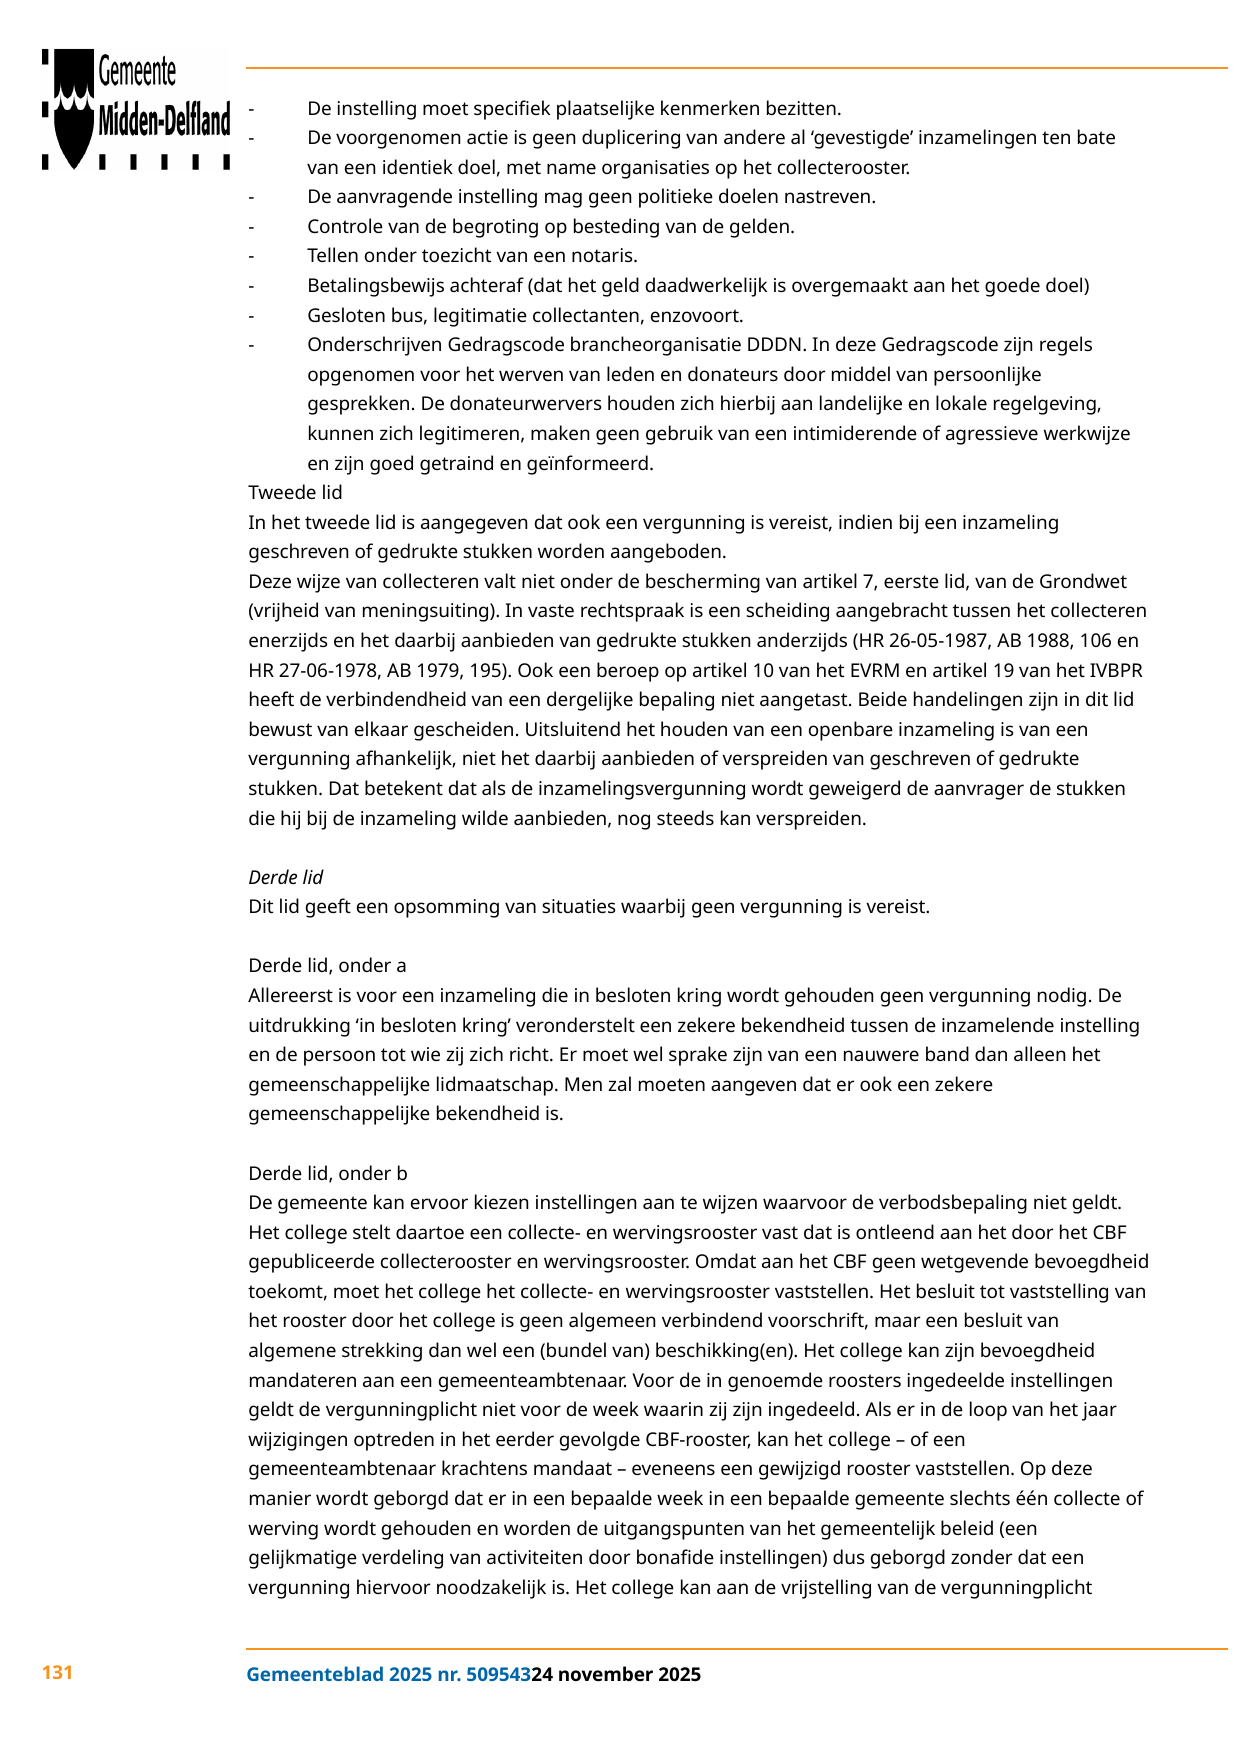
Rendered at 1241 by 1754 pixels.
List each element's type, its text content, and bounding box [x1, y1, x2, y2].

text Tweede lid [248, 479, 1152, 505]
text Derde lid, onder a [248, 953, 1152, 978]
text Dit lid geeft een opsomming van situaties waarbij geen vergunning is vereist. [248, 893, 1152, 919]
list Tellen onder toezicht van een notaris. [248, 243, 1152, 268]
list Betalingsbewijs achteraf (dat het geld daadwerkelijk is overgemaakt aan het goede doel) [248, 272, 1152, 298]
list Controle van de begroting op besteding van de gelden. [248, 213, 1152, 239]
text De gemeente kan ervoor kiezen instellingen aan te wijzen waarvoor de verbodsbepaling niet geldt. Het college stelt daartoe een collecte- en wervingsrooster vast dat is ontleend aan het door het CBF gepubliceerde collecterooster en wervingsrooster. Omdat aan het CBF geen wetgevende bevoegdheid toekomt, moet het college het collecte- en wervingsrooster vaststellen. Het besluit tot vaststelling van het rooster door het college is geen algemeen verbindend voorschrift, maar een besluit van algemene strekking dan wel een (bundel van) beschikking(en). Het college kan zijn bevoegdheid mandateren aan een gemeenteambtenaar. Voor de in genoemde roosters ingedeelde instellingen geldt de vergunningplicht niet voor de week waarin zij zijn ingedeeld. Als er in de loop van het jaar wijzigingen optreden in het eerder gevolgde CBF-rooster, kan het college – of een gemeenteambtenaar krachtens mandaat – eveneens een gewijzigd rooster vaststellen. Op deze manier wordt geborgd dat er in een bepaalde week in een bepaalde gemeente slechts één collecte of werving wordt gehouden en worden de uitgangspunten van het gemeentelijk beleid (een gelijkmatige verdeling van activiteiten door bonafide instellingen) dus geborgd zonder dat een vergunning hiervoor noodzakelijk is. Het college kan aan de vrijstelling van de vergunningplicht [248, 1189, 1152, 1600]
list De instelling moet specifiek plaatselijke kenmerken bezitten. [248, 95, 1152, 121]
list De aanvragende instelling mag geen politieke doelen nastreven. [248, 183, 1152, 209]
text Derde lid [248, 864, 1152, 890]
picture [41, 47, 231, 172]
text Deze wijze van collecteren valt niet onder de bescherming van artikel 7, eerste lid, van de Grondwet (vrijheid van meningsuiting). In vaste rechtspraak is een scheiding aangebracht tussen het collecteren enerzijds en het daarbij aanbieden van gedrukte stukken anderzijds (HR 26-05-1987, AB 1988, 106 en HR 27-06-1978, AB 1979, 195). Ook een beroep op artikel 10 van het EVRM en artikel 19 van het IVBPR heeft de verbindendheid van een dergelijke bepaling niet aangetast. Beide handelingen zijn in dit lid bewust van elkaar gescheiden. Uitsluitend het houden van een openbare inzameling is van een vergunning afhankelijk, niet het daarbij aanbieden of verspreiden van geschreven of gedrukte stukken. Dat betekent dat als de inzamelingsvergunning wordt geweigerd de aanvrager de stukken die hij bij de inzameling wilde aanbieden, nog steeds kan verspreiden. [248, 568, 1152, 831]
list Gesloten bus, legitimatie collectanten, enzovoort. [248, 302, 1152, 328]
text Derde lid, onder b [248, 1160, 1152, 1186]
text Allereerst is voor een inzameling die in besloten kring wordt gehouden geen vergunning nodig. De uitdrukking ‘in besloten kring’ veronderstelt een zekere bekendheid tussen de inzamelende instelling en de persoon tot wie zij zich richt. Er moet wel sprake zijn van een nauwere band dan alleen het gemeenschappelijke lidmaatschap. Men zal moeten aangeven dat er ook een zekere gemeenschappelijke bekendheid is. [248, 982, 1152, 1126]
list Onderschrijven Gedragscode brancheorganisatie DDDN. In deze Gedragscode zijn regels opgenomen voor het werven van leden en donateurs door middel van persoonlijke gesprekken. De donateurwervers houden zich hierbij aan landelijke en lokale regelgeving, kunnen zich legitimeren, maken geen gebruik van een intimiderende of agressieve werkwijze en zijn goed getraind en geïnformeerd. [248, 331, 1152, 476]
list De voorgenomen actie is geen duplicering van andere al ‘gevestigde’ inzamelingen ten bate van een identiek doel, met name organisaties op het collecterooster. [248, 124, 1152, 180]
text In het tweede lid is aangegeven dat ook een vergunning is vereist, indien bij een inzameling geschreven of gedrukte stukken worden aangeboden. [248, 509, 1152, 564]
